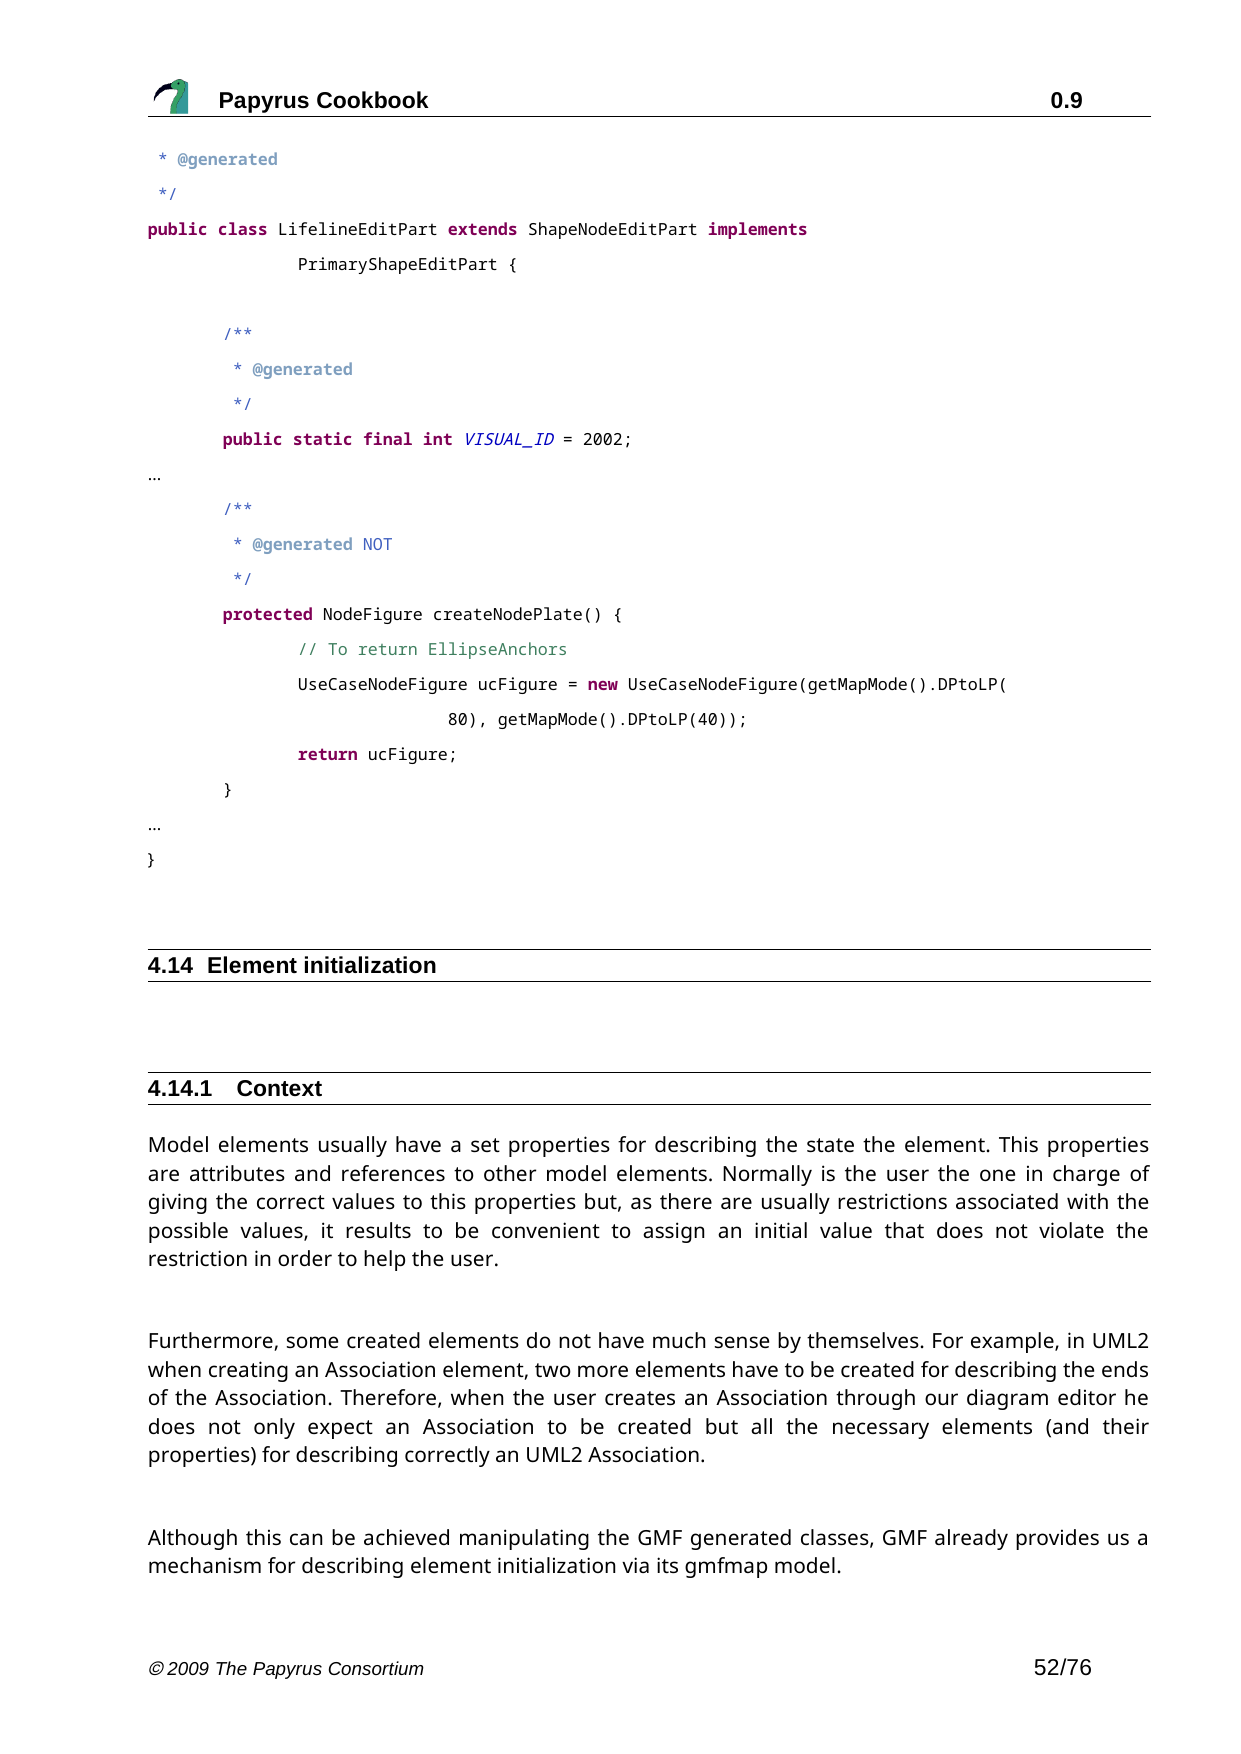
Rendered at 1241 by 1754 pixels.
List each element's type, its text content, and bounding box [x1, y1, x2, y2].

text public static final int VISUAL_ID = 2002; [148, 428, 1151, 450]
text UseCaseNodeFigure ucFigure = new UseCaseNodeFigure(getMapMode().DPtoLP( [148, 673, 1151, 695]
text * @generated NOT [148, 533, 1151, 555]
text } [148, 778, 1151, 800]
text /** [148, 323, 1151, 345]
text Model elements usually have a set properties for describing the state the element. This properties are attributes and references to other model elements. Normally is the user the one in charge of giving the correct values to this properties but, as there are usually restrictions associated with the possible values, it results to be convenient to assign an initial value that does not violate the restriction in order to help the user. [148, 1130, 1151, 1273]
text 80), getMapMode().DPtoLP(40)); [148, 708, 1151, 730]
text * @generated [148, 358, 1151, 380]
text protected NodeFigure createNodePlate() { [148, 603, 1151, 625]
text } [148, 848, 1151, 870]
text */ [148, 568, 1151, 590]
text public class LifelineEditPart extends ShapeNodeEditPart implements [148, 218, 1151, 240]
text * @generated [148, 148, 1151, 170]
text /** [148, 498, 1151, 520]
text Although this can be achieved manipulating the GMF generated classes, GMF already provides us a mechanism for describing element initialization via its gmfmap model. [148, 1522, 1151, 1579]
text // To return EllipseAnchors [148, 638, 1151, 660]
subtitle Element initialization [148, 950, 1151, 981]
subtitle Context [148, 1073, 1151, 1104]
text Furthermore, some created elements do not have much sense by themselves. For example, in UML2 when creating an Association element, two more elements have to be created for describing the ends of the Association. Therefore, when the user creates an Association through our diagram editor he does not only expect an Association to be created but all the necessary elements (and their properties) for describing correctly an UML2 Association. [148, 1326, 1151, 1469]
text PrimaryShapeEditPart { [148, 253, 1151, 275]
text ... [148, 463, 1151, 485]
text return ucFigure; [148, 743, 1151, 765]
text ... [148, 813, 1151, 835]
text */ [148, 393, 1151, 415]
picture [153, 79, 189, 114]
text */ [148, 183, 1151, 205]
